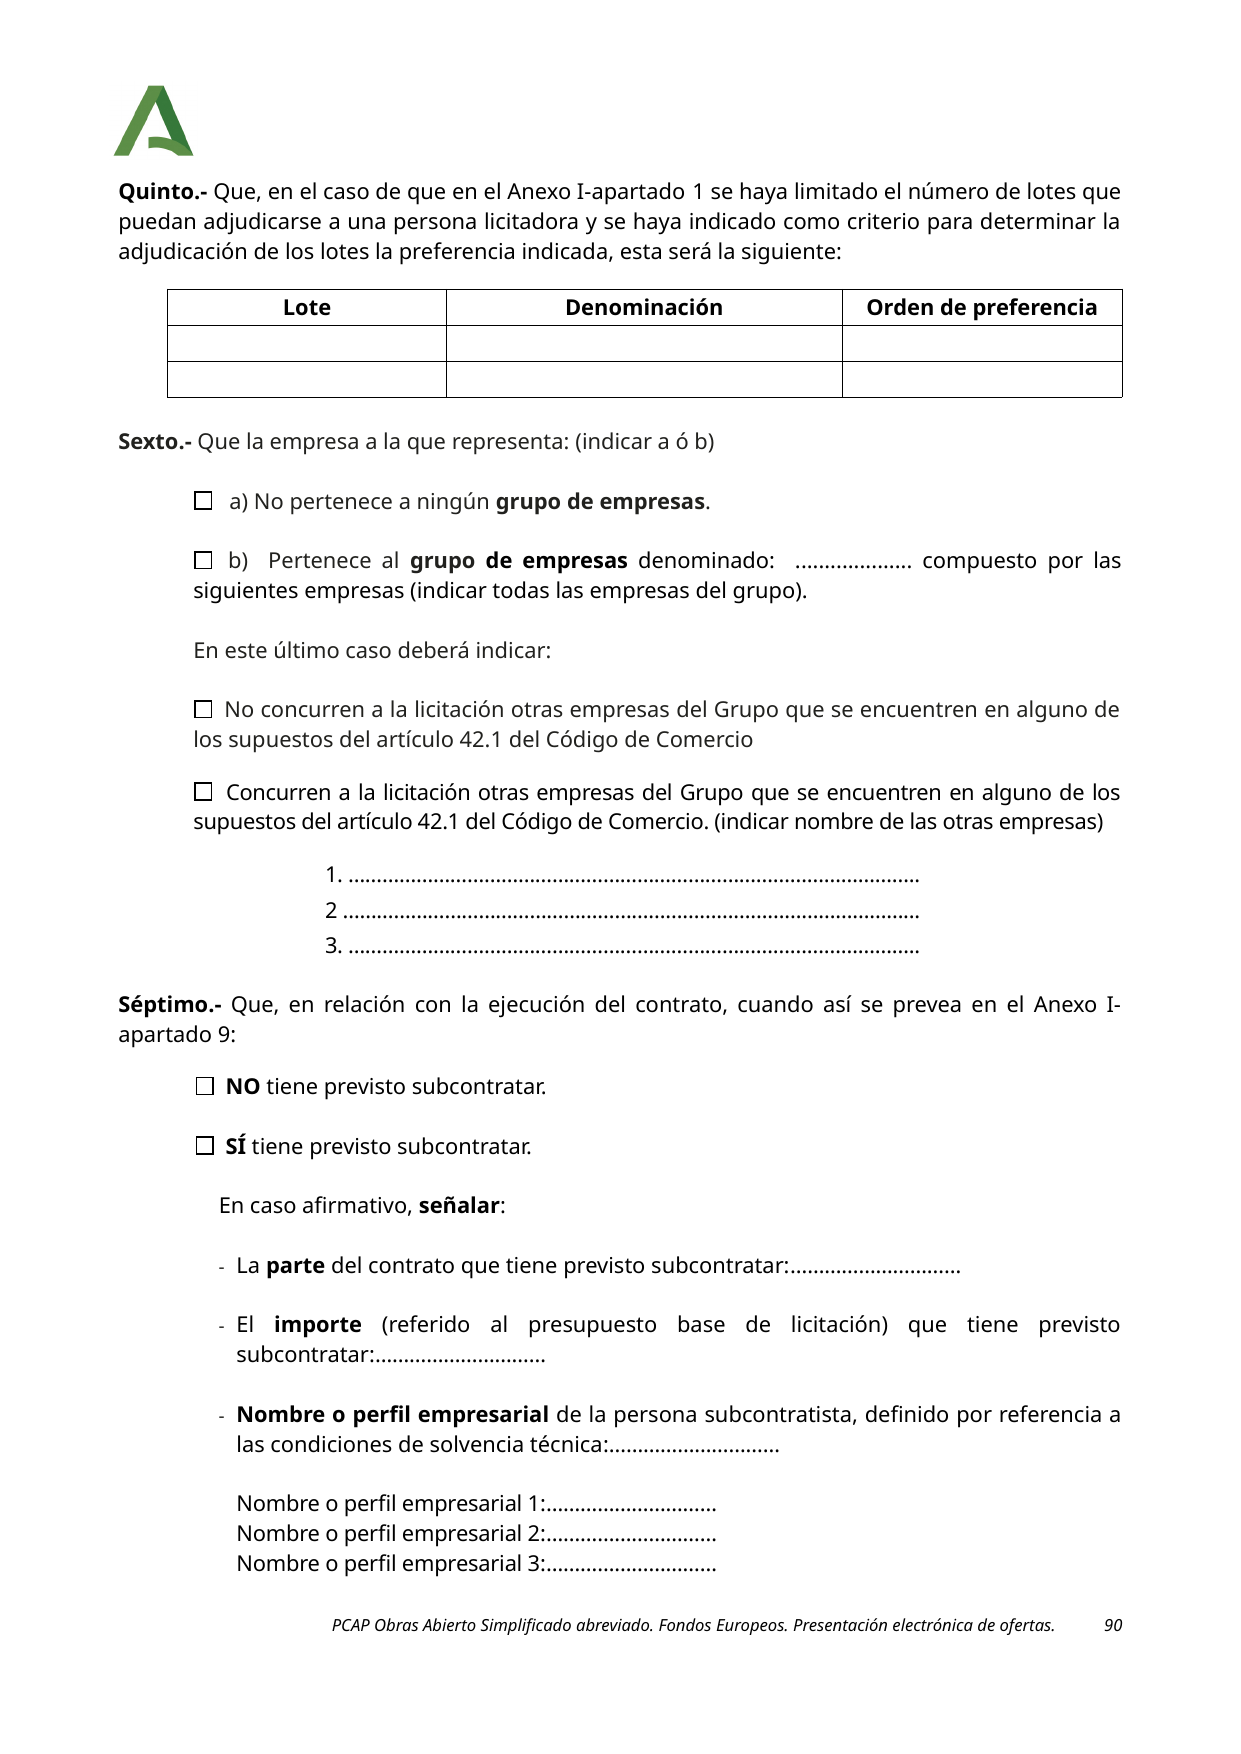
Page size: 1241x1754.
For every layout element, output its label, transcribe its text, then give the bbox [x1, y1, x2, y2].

list Sexto.- Que la empresa a la que representa: (indicar a ó b) [118, 426, 1122, 456]
table_cell [447, 326, 842, 361]
picture [109, 81, 198, 160]
list El importe (referido al presupuesto base de licitación) que tiene previsto subcontratar:………………………… [218, 1309, 1122, 1369]
text Nombre o perfil empresarial 1:………………………… [236, 1488, 1122, 1518]
list 3. ……………………………………………………………………………………….. [325, 930, 1122, 960]
list Séptimo.- Que, en relación con la ejecución del contrato, cuando así se prevea en el Anexo I-apartado 9: [118, 989, 1122, 1048]
text 1. ……………………………………………………………………………………….. [325, 859, 1122, 889]
table_cell [447, 362, 842, 397]
text Nombre o perfil empresarial 2:………………………… [236, 1518, 1122, 1548]
text 2 ………………………………………………………………………………………... [325, 894, 1122, 924]
text Quinto.- Que, en el caso de que en el Anexo I-apartado 1 se haya limitado el número de lotes que puedan adjudicarse a una persona licitadora y se haya indicado como criterio para determinar la adjudicación de los lotes la preferencia indicada, esta será la siguiente: [118, 176, 1122, 266]
list La parte del contrato que tiene previsto subcontratar:………………………… [218, 1250, 1122, 1279]
table_header Denominación [447, 290, 842, 324]
text En caso afirmativo, señalar: [159, 1190, 1122, 1220]
table_cell [843, 326, 1122, 361]
table_cell [168, 362, 446, 397]
list a) No pertenece a ningún grupo de empresas. [156, 486, 1122, 516]
table_header Orden de preferencia [843, 290, 1122, 324]
list En este último caso deberá indicar: [156, 635, 1122, 664]
list Nombre o perfil empresarial de la persona subcontratista, definido por referencia a las condiciones de solvencia técnica:………………………… [218, 1399, 1122, 1458]
text Nombre o perfil empresarial 3:………………………… [236, 1548, 1122, 1577]
list b) Pertenece al grupo de empresas denominado: .................... compuesto por las siguientes empresas (indicar todas las empresas del grupo). [156, 545, 1122, 605]
table_cell [168, 326, 446, 361]
text SÍ tiene previsto subcontratar. [195, 1131, 1122, 1160]
table_header Lote [168, 290, 446, 324]
list Concurren a la licitación otras empresas del Grupo que se encuentren en alguno de los supuestos del artículo 42.1 del Código de Comercio. (indicar nombre de las otras empresas) [156, 777, 1122, 836]
list No concurren a la licitación otras empresas del Grupo que se encuentren en alguno de los supuestos del artículo 42.1 del Código de Comercio [156, 694, 1122, 754]
text NO tiene previsto subcontratar. [195, 1071, 1122, 1101]
table_cell [843, 362, 1122, 397]
